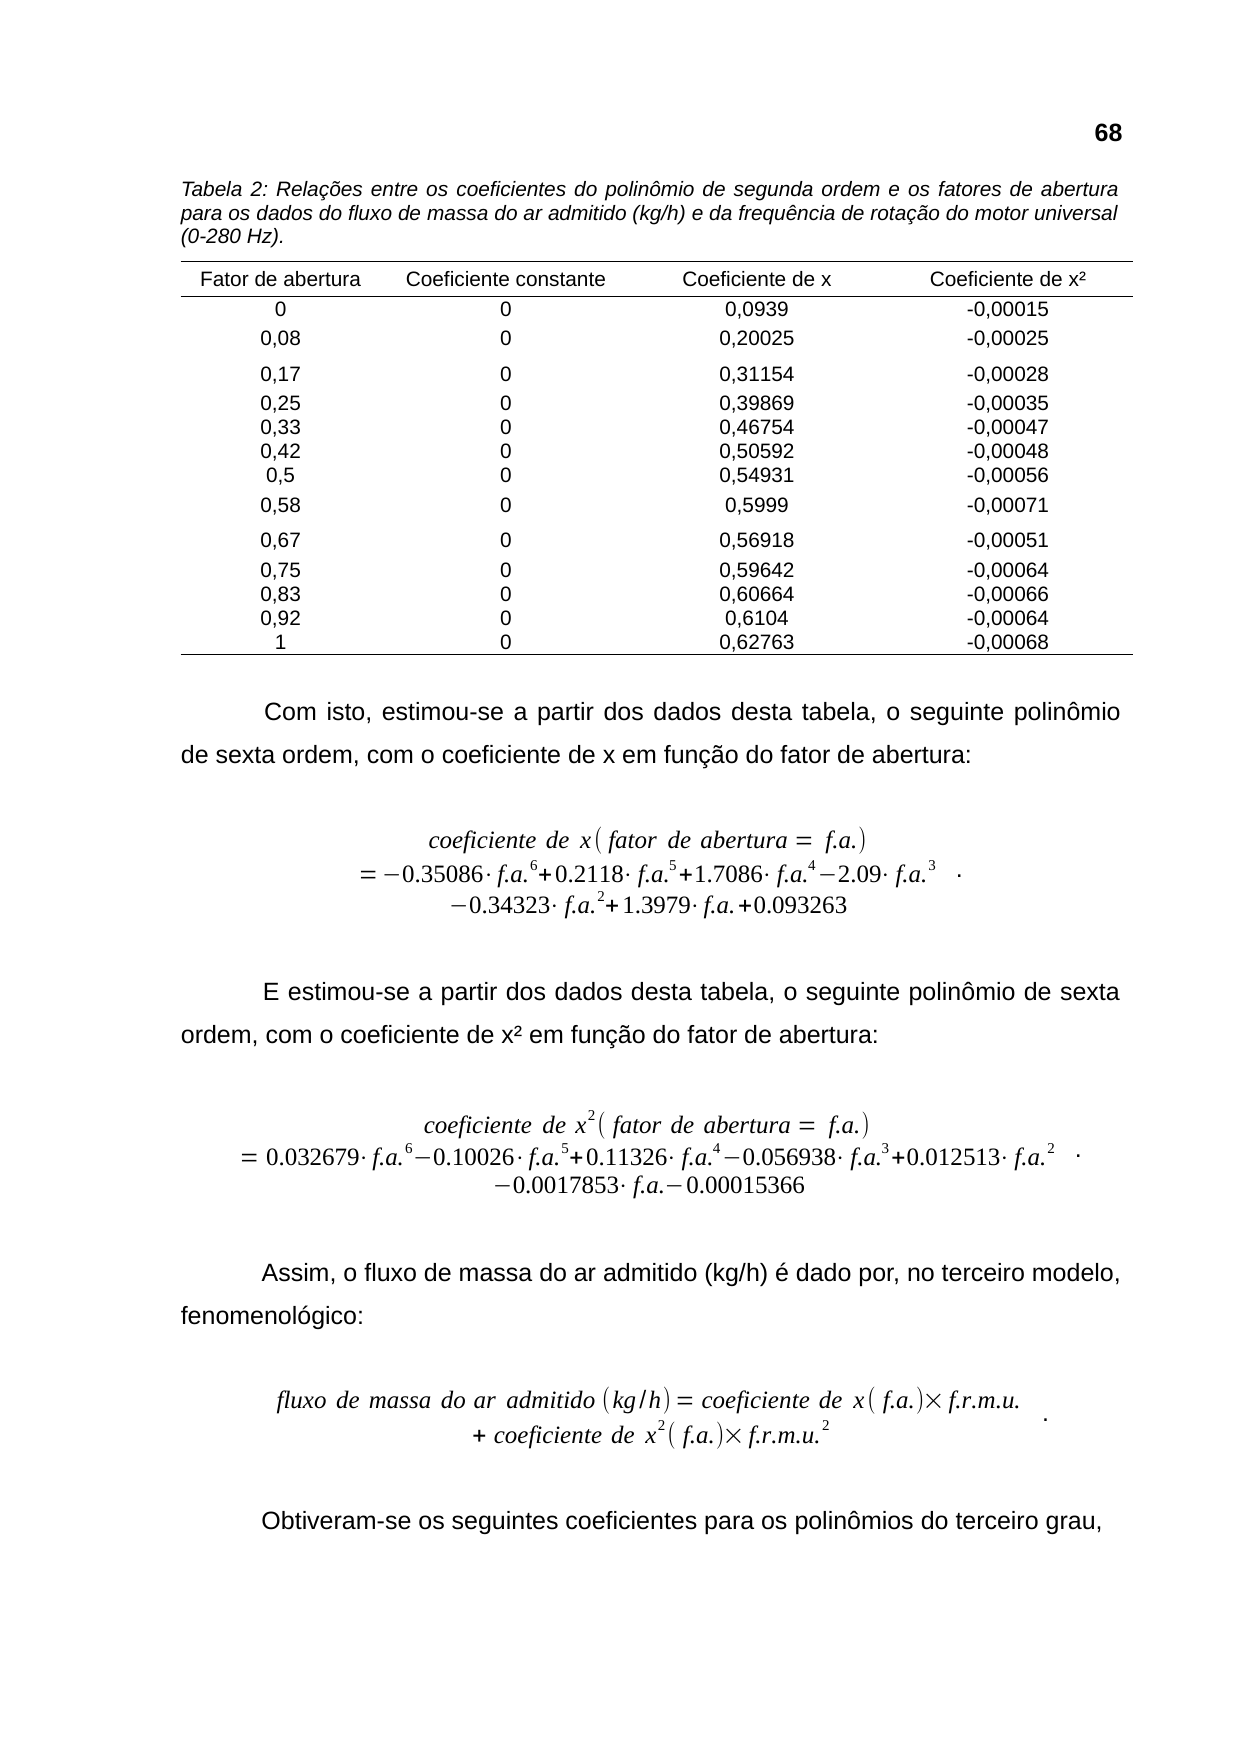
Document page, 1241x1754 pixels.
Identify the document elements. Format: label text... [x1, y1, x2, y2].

table_cell 0 [380, 439, 631, 463]
table_cell -0,00064 [882, 606, 1133, 630]
table_cell 0 [380, 415, 631, 439]
table_cell 0 [380, 487, 631, 522]
text . [181, 1387, 1122, 1449]
table_cell 0 [380, 630, 631, 654]
table_cell 0,08 [181, 320, 380, 356]
table_cell 0,33 [181, 415, 380, 439]
table_cell 0,67 [181, 523, 380, 558]
table_cell 1 [181, 630, 380, 654]
table_cell 0,62763 [631, 630, 882, 654]
text Com isto, estimou-se a partir dos dados desta tabela, o seguinte polinômio de sexta ordem, com o coeficiente de x em função do fator de abertura: [181, 697, 1122, 769]
table_cell 0 [380, 297, 631, 320]
table_cell 0,42 [181, 439, 380, 463]
table_cell -0,00047 [882, 415, 1133, 439]
table_cell 0,83 [181, 582, 380, 606]
table_cell 0,5999 [631, 487, 882, 522]
table_cell -0,00025 [882, 320, 1133, 356]
table_cell 0,92 [181, 606, 380, 630]
table_cell 0 [380, 606, 631, 630]
table_header Fator de abertura [181, 262, 380, 296]
table_cell 0,6104 [631, 606, 882, 630]
table_cell 0,25 [181, 391, 380, 415]
table_header Coeficiente constante [380, 262, 631, 296]
table_cell 0,0939 [631, 297, 882, 320]
table_cell 0 [380, 523, 631, 558]
table_cell 0 [380, 356, 631, 391]
table_cell 0,50592 [631, 439, 882, 463]
table_cell 0,46754 [631, 415, 882, 439]
table_cell 0,5 [181, 463, 380, 487]
text Assim, o fluxo de massa do ar admitido (kg/h) é dado por, no terceiro modelo, fenomenológico: [181, 1257, 1122, 1329]
table_cell 0 [380, 320, 631, 356]
table_cell 0 [380, 582, 631, 606]
table_cell 0,31154 [631, 356, 882, 391]
table_cell -0,00064 [882, 558, 1133, 582]
table_cell -0,00015 [882, 297, 1133, 320]
table_cell -0,00071 [882, 487, 1133, 522]
text . [181, 826, 1122, 920]
table_cell -0,00051 [882, 523, 1133, 558]
table_header Coeficiente de x [631, 262, 882, 296]
table_cell 0,75 [181, 558, 380, 582]
table_cell -0,00035 [882, 391, 1133, 415]
table_cell 0,59642 [631, 558, 882, 582]
table_header Coeficiente de x² [882, 262, 1133, 296]
table_cell -0,00048 [882, 439, 1133, 463]
table_cell 0,58 [181, 487, 380, 522]
table_cell 0,56918 [631, 523, 882, 558]
table_cell -0,00068 [882, 630, 1133, 654]
table_cell 0 [380, 463, 631, 487]
table_cell -0,00028 [882, 356, 1133, 391]
table_cell 0,20025 [631, 320, 882, 356]
table_cell 0,39869 [631, 391, 882, 415]
table_cell 0 [380, 391, 631, 415]
text Obtiveram-se os seguintes coeficientes para os polinômios do terceiro grau, [181, 1506, 1122, 1535]
text . [181, 1107, 1122, 1200]
table_cell -0,00066 [882, 582, 1133, 606]
table_cell 0,60664 [631, 582, 882, 606]
table_cell -0,00056 [882, 463, 1133, 487]
table_cell 0 [380, 558, 631, 582]
table_cell 0,17 [181, 356, 380, 391]
text E estimou-se a partir dos dados desta tabela, o seguinte polinômio de sexta ordem, com o coeficiente de x² em função do fator de abertura: [181, 977, 1122, 1049]
table_cell 0 [181, 297, 380, 320]
text Tabela 2: Relações entre os coeficientes do polinômio de segunda ordem e os fatores de abertura para os dados do fluxo de massa do ar admitido (kg/h) e da frequência de rotação do motor universal (0-280 Hz). [181, 176, 1122, 248]
table_cell 0,54931 [631, 463, 882, 487]
